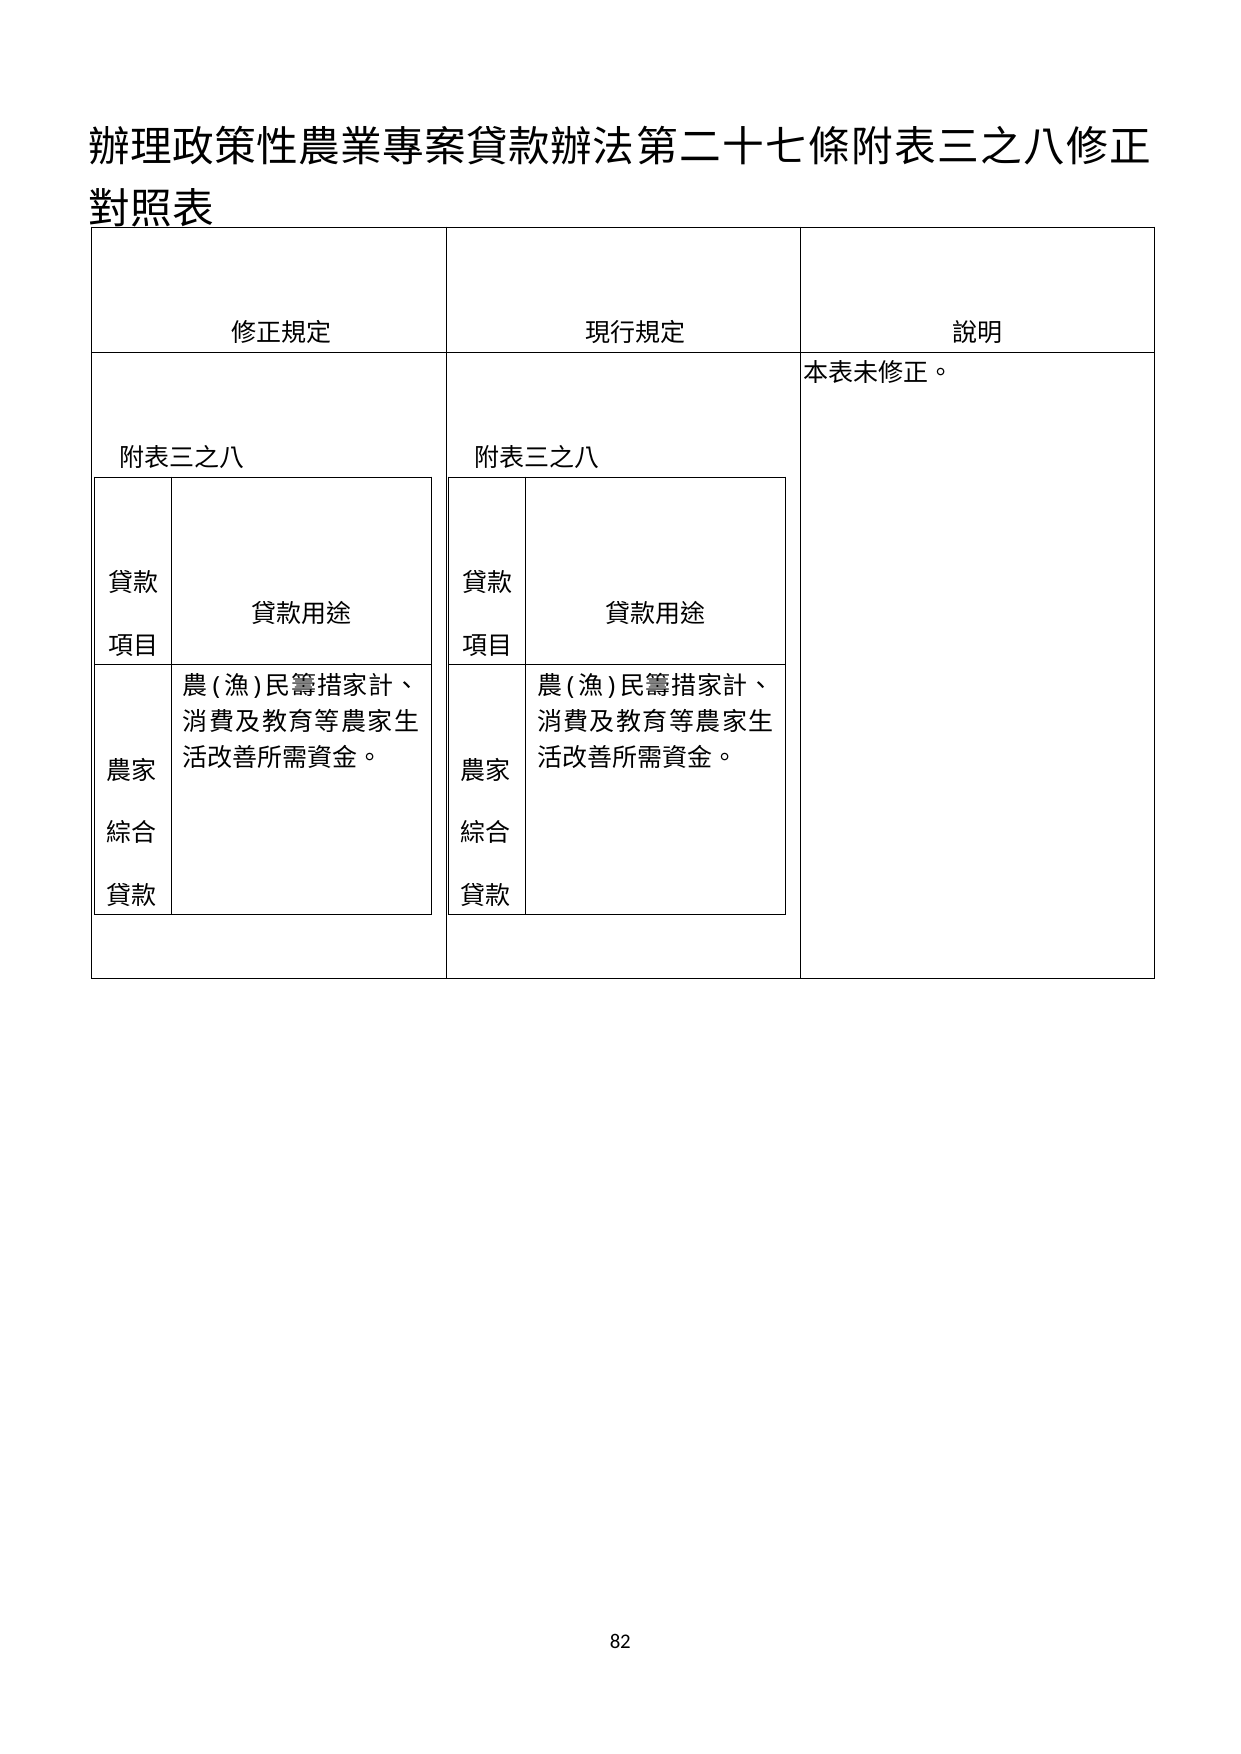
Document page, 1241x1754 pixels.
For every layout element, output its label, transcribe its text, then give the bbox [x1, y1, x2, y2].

table_cell 農(漁)民籌措家計、消費及教育等農家生活改善所需資金。 [172, 665, 431, 914]
table_header 貸款項目 [449, 478, 525, 664]
table_cell 附表三之八 [447, 353, 800, 978]
table_header 說明 [801, 228, 1154, 352]
table_cell 農家綜合貸款 [449, 665, 525, 914]
table_header 貸款項目 [95, 478, 171, 664]
text 辦理政策性農業專案貸款辦法第二十七條附表三之八修正對照表 [89, 102, 1152, 227]
table_header 貸款用途 [526, 478, 785, 664]
table_cell 農家綜合貸款 [95, 665, 171, 914]
table_cell 附表三之八 [92, 353, 446, 978]
table_header 貸款用途 [172, 478, 431, 664]
table_header 現行規定 [447, 228, 800, 352]
table_cell 農(漁)民籌措家計、消費及教育等農家生活改善所需資金。 [526, 665, 785, 914]
table_cell 本表未修正。 [801, 353, 1154, 978]
table_header 修正規定 [92, 228, 446, 352]
